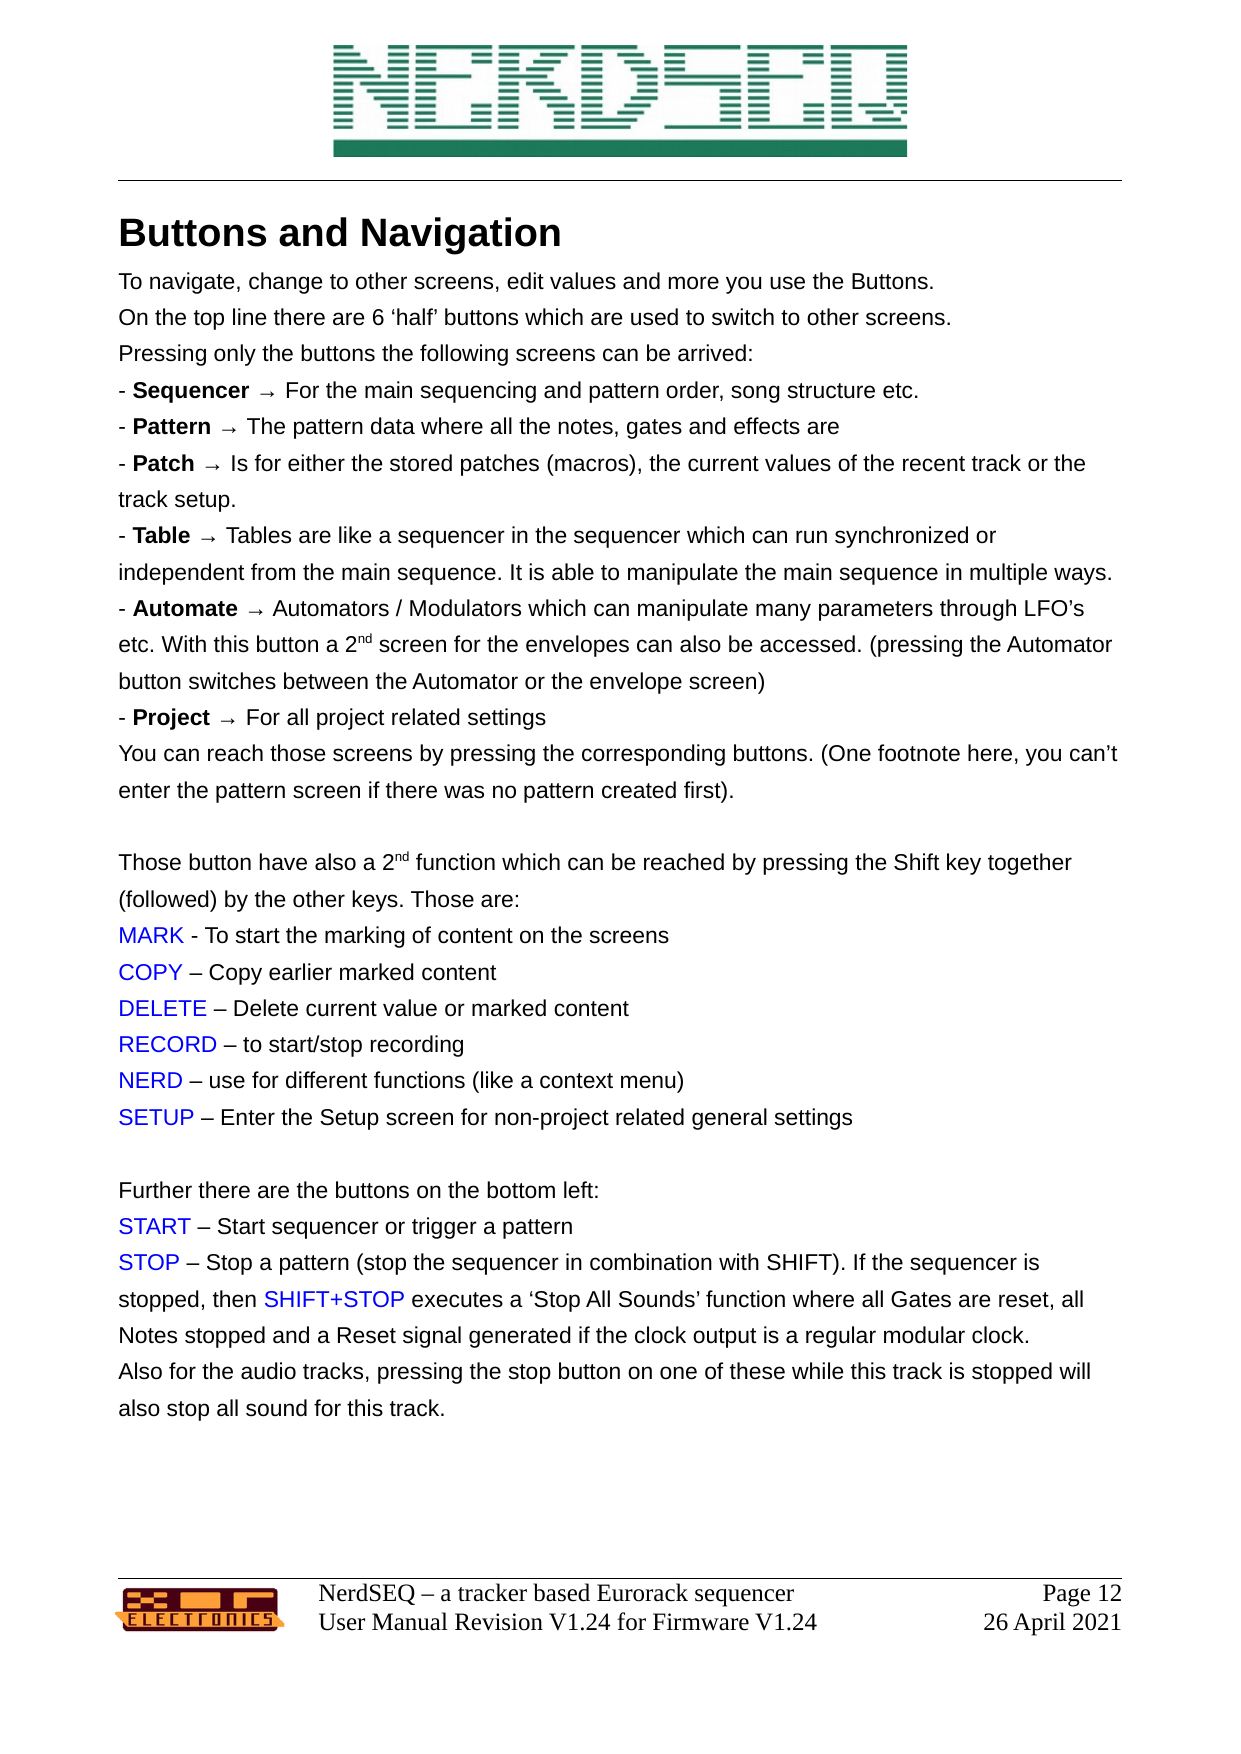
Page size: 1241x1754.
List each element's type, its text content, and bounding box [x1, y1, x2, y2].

text - Sequencer → For the main sequencing and pattern order, song structure etc. [118, 377, 1122, 403]
text RECORD – to start/stop recording [118, 1031, 1122, 1057]
text COPY – Copy earlier marked content [118, 958, 1122, 985]
text - Automate → Automators / Modulators which can manipulate many parameters through LFO’s etc. With this button a 2nd screen for the envelopes can also be accessed. (pressing the Automator button switches between the Automator or the envelope screen) [118, 595, 1122, 694]
text MARK - To start the marking of content on the screens [118, 922, 1122, 948]
text Further there are the buttons on the bottom left: [118, 1177, 1122, 1203]
text Those button have also a 2nd function which can be reached by pressing the Shift key together (followed) by the other keys. Those are: [118, 849, 1122, 912]
text - Patch → Is for either the stored patches (macros), the current values of the recent track or the track setup. [118, 449, 1122, 512]
picture [115, 1584, 285, 1634]
text - Project → For all project related settings [118, 704, 1122, 730]
text You can reach those screens by pressing the corresponding buttons. (One footnote here, you can’t enter the pattern screen if there was no pattern created first). [118, 740, 1122, 803]
text To navigate, change to other screens, edit values and more you use the Buttons. [118, 268, 1122, 294]
text Also for the audio tracks, pressing the stop button on one of these while this track is stopped will also stop all sound for this track. [118, 1358, 1122, 1421]
text START – Start sequencer or trigger a pattern [118, 1213, 1122, 1239]
picture [333, 45, 908, 157]
text SETUP – Enter the Setup screen for non-project related general settings [118, 1104, 1122, 1130]
text - Pattern → The pattern data where all the notes, gates and effects are [118, 413, 1122, 439]
text Pressing only the buttons the following screens can be arrived: [118, 340, 1122, 367]
text NERD – use for different functions (like a context menu) [118, 1067, 1122, 1094]
text STOP – Stop a pattern (stop the sequencer in combination with SHIFT). If the sequencer is stopped, then SHIFT+STOP executes a ‘Stop All Sounds’ function where all Gates are reset, all Notes stopped and a Reset signal generated if the clock output is a regular modular clock. [118, 1249, 1122, 1348]
text On the top line there are 6 ‘half’ buttons which are used to switch to other screens. [118, 304, 1122, 330]
text DELETE – Delete current value or marked content [118, 995, 1122, 1021]
subtitle Buttons and Navigation [118, 209, 1122, 255]
text - Table → Tables are like a sequencer in the sequencer which can run synchronized or independent from the main sequence. It is able to manipulate the main sequence in multiple ways. [118, 522, 1122, 585]
